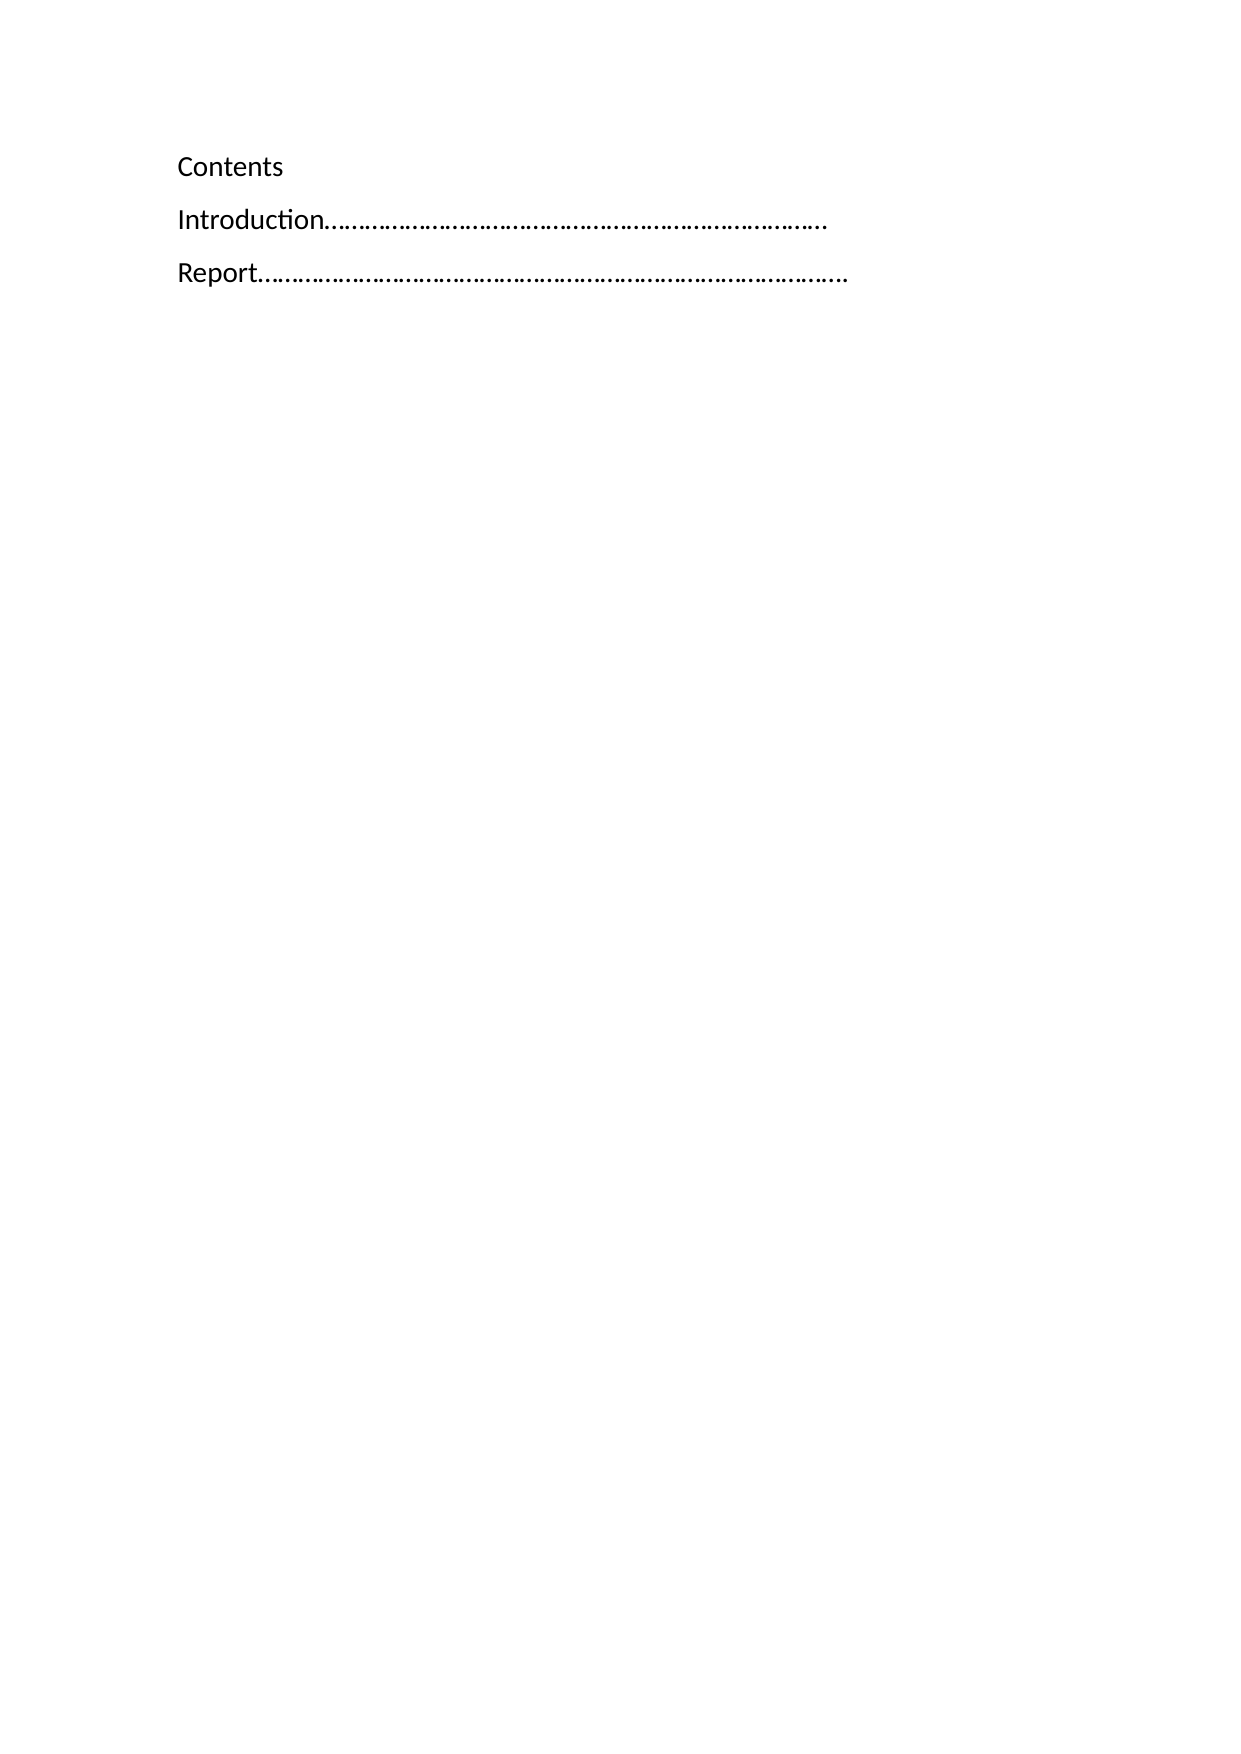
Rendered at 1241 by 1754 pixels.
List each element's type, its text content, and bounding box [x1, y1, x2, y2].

text Contents [177, 148, 1063, 183]
text Introduction………………………………………………………………… [177, 201, 1063, 237]
text Report……………………………………………………………………………. [177, 254, 1063, 290]
